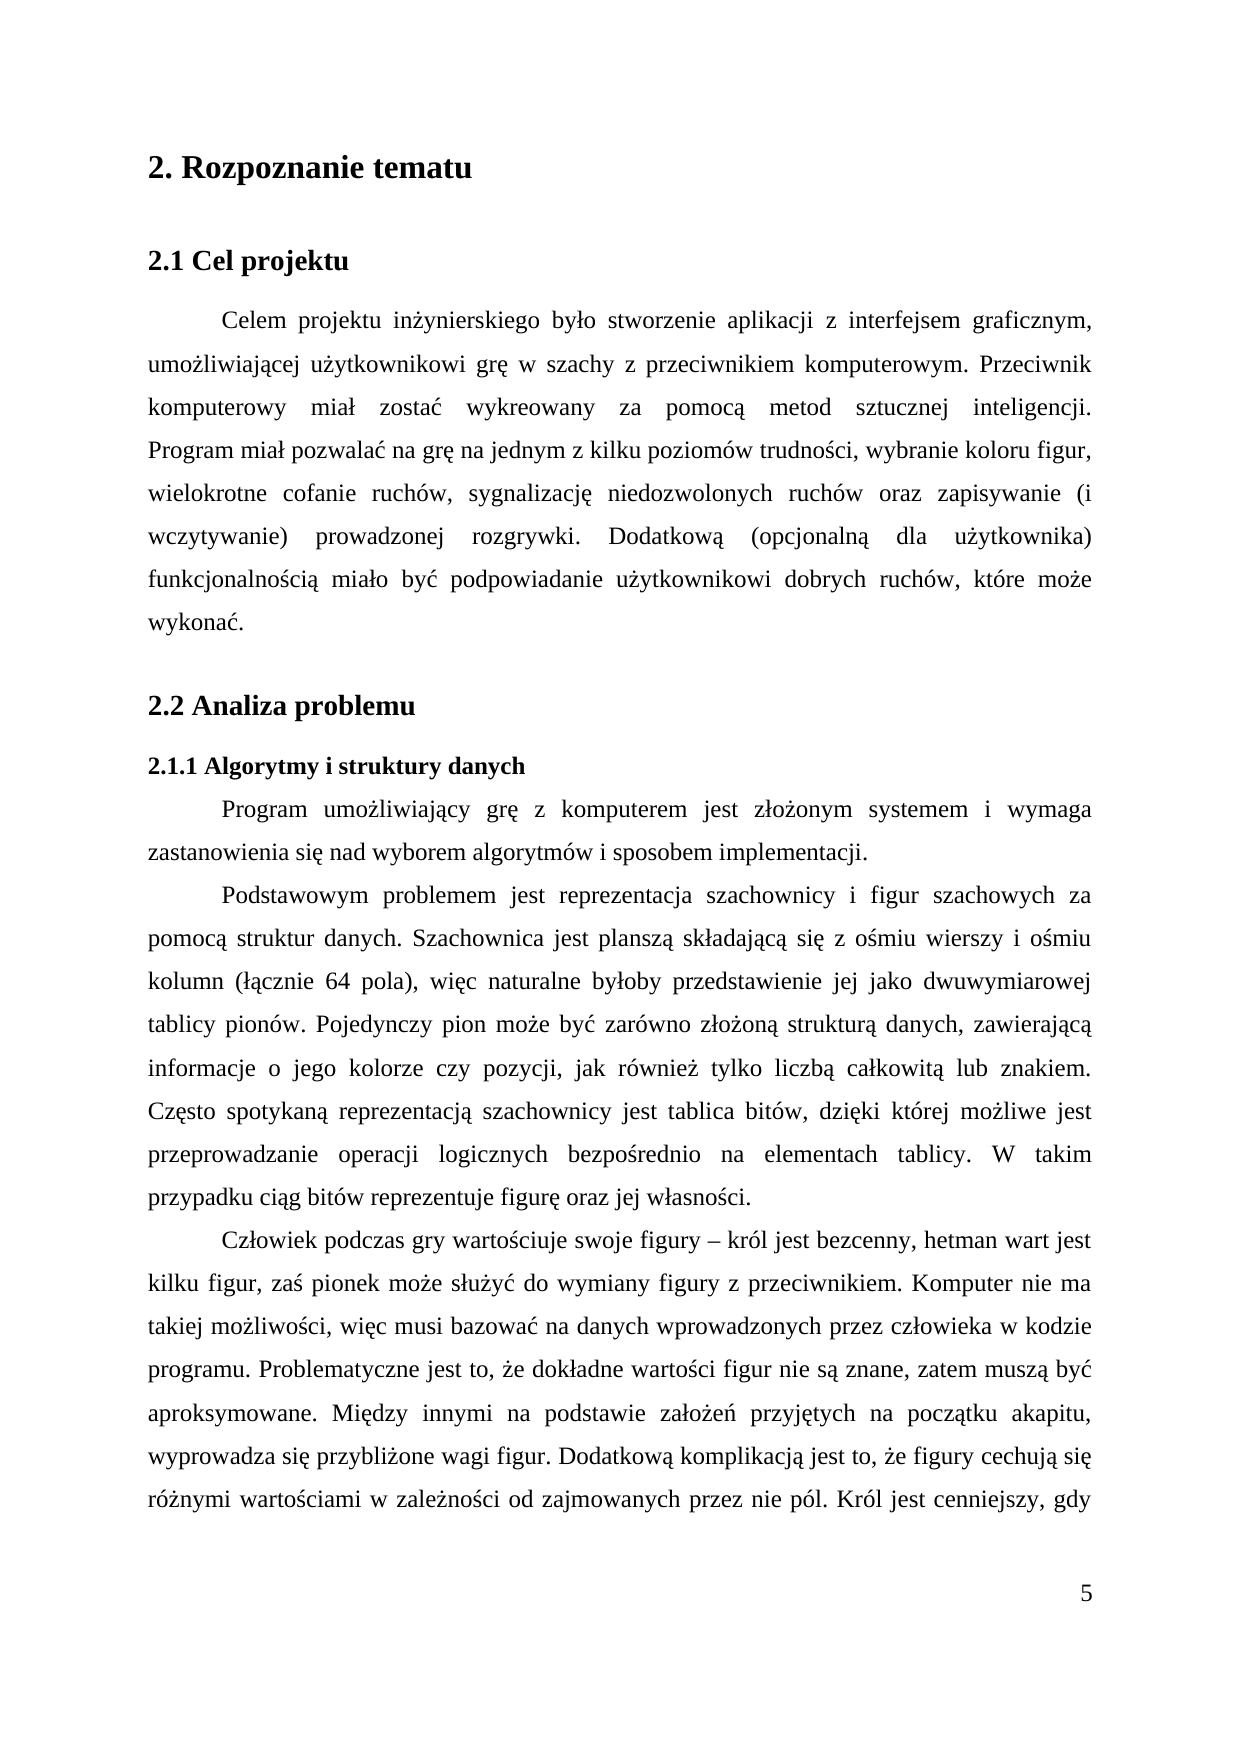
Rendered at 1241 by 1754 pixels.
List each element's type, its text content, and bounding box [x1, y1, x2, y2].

text Program umożliwiający grę z komputerem jest złożonym systemem i wymaga zastanowienia się nad wyborem algorytmów i sposobem implementacji. [148, 794, 1092, 866]
subtitle 2.1.1 Algorytmy i struktury danych [148, 751, 1092, 779]
text Człowiek podczas gry wartościuje swoje figury – król jest bezcenny, hetman wart jest kilku figur, zaś pionek może służyć do wymiany figury z przeciwnikiem. Komputer nie ma takiej możliwości, więc musi bazować na danych wprowadzonych przez człowieka w kodzie programu. Problematyczne jest to, że dokładne wartości figur nie są znane, zatem muszą być aproksymowane. Między innymi na podstawie założeń przyjętych na początku akapitu, wyprowadza się przybliżone wagi figur. Dodatkową komplikacją jest to, że figury cechują się różnymi wartościami w zależności od zajmowanych przez nie pól. Król jest cenniejszy, gdy [148, 1225, 1092, 1513]
text Podstawowym problemem jest reprezentacja szachownicy i figur szachowych za pomocą struktur danych. Szachownica jest planszą składającą się z ośmiu wierszy i ośmiu kolumn (łącznie 64 pola), więc naturalne byłoby przedstawienie jej jako dwuwymiarowej tablicy pionów. Pojedynczy pion może być zarówno złożoną strukturą danych, zawierającą informacje o jego kolorze czy pozycji, jak również tylko liczbą całkowitą lub znakiem. Często spotykaną reprezentacją szachownicy jest tablica bitów, dzięki której możliwe jest przeprowadzanie operacji logicznych bezpośrednio na elementach tablicy. W takim przypadku ciąg bitów reprezentuje figurę oraz jej własności. [148, 880, 1092, 1211]
text Celem projektu inżynierskiego było stworzenie aplikacji z interfejsem graficznym, umożliwiającej użytkownikowi grę w szachy z przeciwnikiem komputerowym. Przeciwnik komputerowy miał zostać wykreowany za pomocą metod sztucznej inteligencji. Program miał pozwalać na grę na jednym z kilku poziomów trudności, wybranie koloru figur, wielokrotne cofanie ruchów, sygnalizację niedozwolonych ruchów oraz zapisywanie (i wczytywanie) prowadzonej rozgrywki. Dodatkową (opcjonalną dla użytkownika) funkcjonalnością miało być podpowiadanie użytkownikowi dobrych ruchów, które może wykonać. [148, 306, 1092, 636]
subtitle 2.1 Cel projektu [148, 243, 1092, 276]
subtitle 2. Rozpoznanie tematu [148, 148, 1092, 186]
subtitle 2.2 Analiza problemu [148, 688, 1092, 722]
